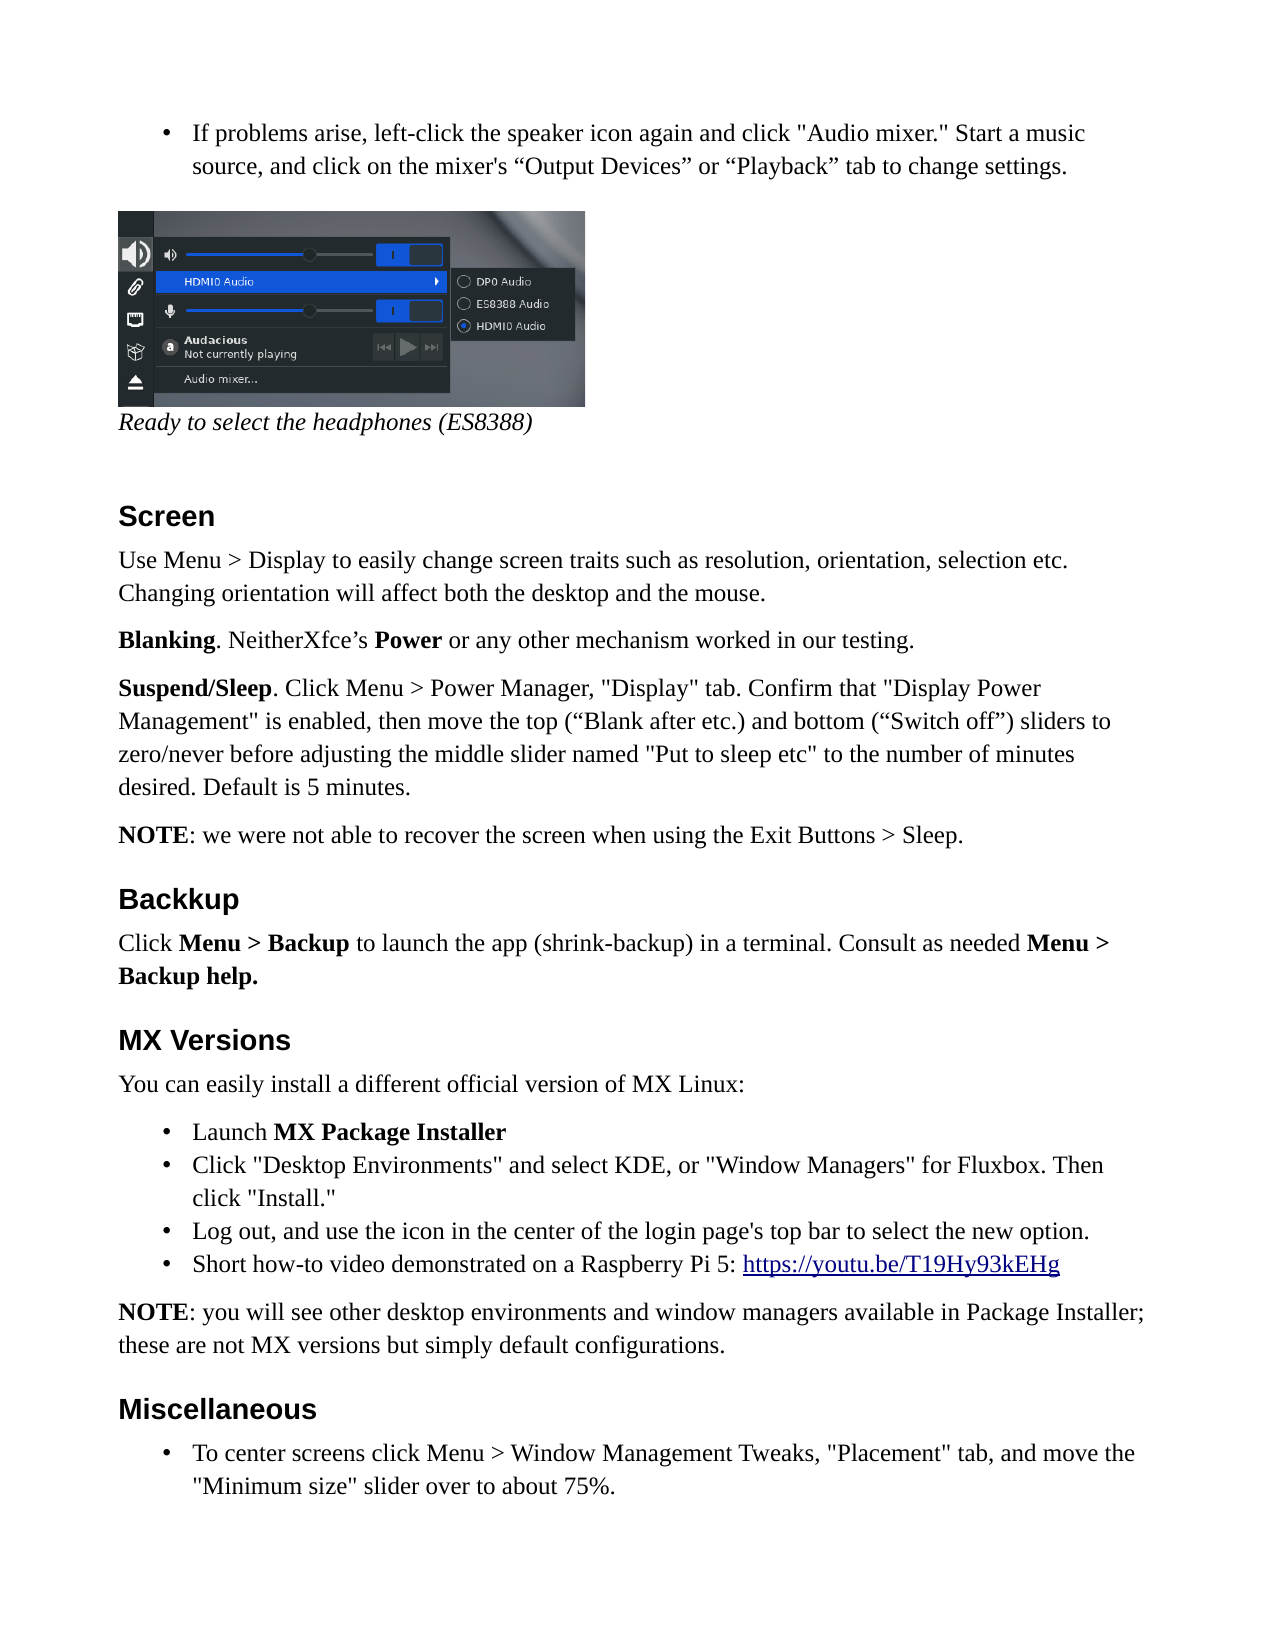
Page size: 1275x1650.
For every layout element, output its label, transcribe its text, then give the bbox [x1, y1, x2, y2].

text You can easily install a different official version of MX Linux: [118, 1069, 1157, 1098]
list To center screens click Menu > Window Management Tweaks, "Placement" tab, and move the "Minimum size" slider over to about 75%. [162, 1438, 1157, 1500]
subtitle MX Versions [118, 1023, 1157, 1057]
text Use Menu > Display to easily change screen traits such as resolution, orientation, selection etc. Changing orientation will affect both the desktop and the mouse. [118, 545, 1157, 607]
text NOTE: we were not able to recover the screen when using the Exit Buttons > Sleep. [118, 820, 1157, 849]
subtitle Screen [118, 499, 1157, 532]
list Log out, and use the icon in the center of the login page's top bar to select the new option. [162, 1216, 1157, 1245]
text Click Menu > Backup to launch the app (shrink-backup) in a terminal. Consult as needed Menu > Backup help. [118, 928, 1157, 990]
text NOTE: you will see other desktop environments and window managers available in Package Installer; these are not MX versions but simply default configurations. [118, 1297, 1157, 1358]
subtitle Backkup [118, 882, 1157, 916]
text Suspend/Sleep. Click Menu > Power Manager, "Display" tab. Confirm that "Display Power Management" is enabled, then move the top (“Blank after etc.) and bottom (“Switch off”) sliders to zero/never before adjusting the middle slider named "Put to sleep etc" to the number of minutes desired. Default is 5 minutes. [118, 673, 1157, 801]
list Click "Desktop Environments" and select KDE, or "Window Managers" for Fluxbox. Then click "Install." [162, 1150, 1157, 1212]
text Ready to select the headphones (ES8388) [118, 407, 585, 435]
picture [118, 211, 586, 407]
text Blanking. NeitherXfce’s Power or any other mechanism worked in our testing. [118, 626, 1157, 654]
list If problems arise, left-click the speaker icon again and click "Audio mixer." Start a music source, and click on the mixer's “Output Devices” or “Playback” tab to change settings. [162, 118, 1157, 180]
list Launch MX Package Installer [162, 1117, 1157, 1146]
subtitle Miscellaneous [118, 1392, 1157, 1425]
list Short how-to video demonstrated on a Raspberry Pi 5: https://youtu.be/T19Hy93kEHg [162, 1249, 1157, 1278]
